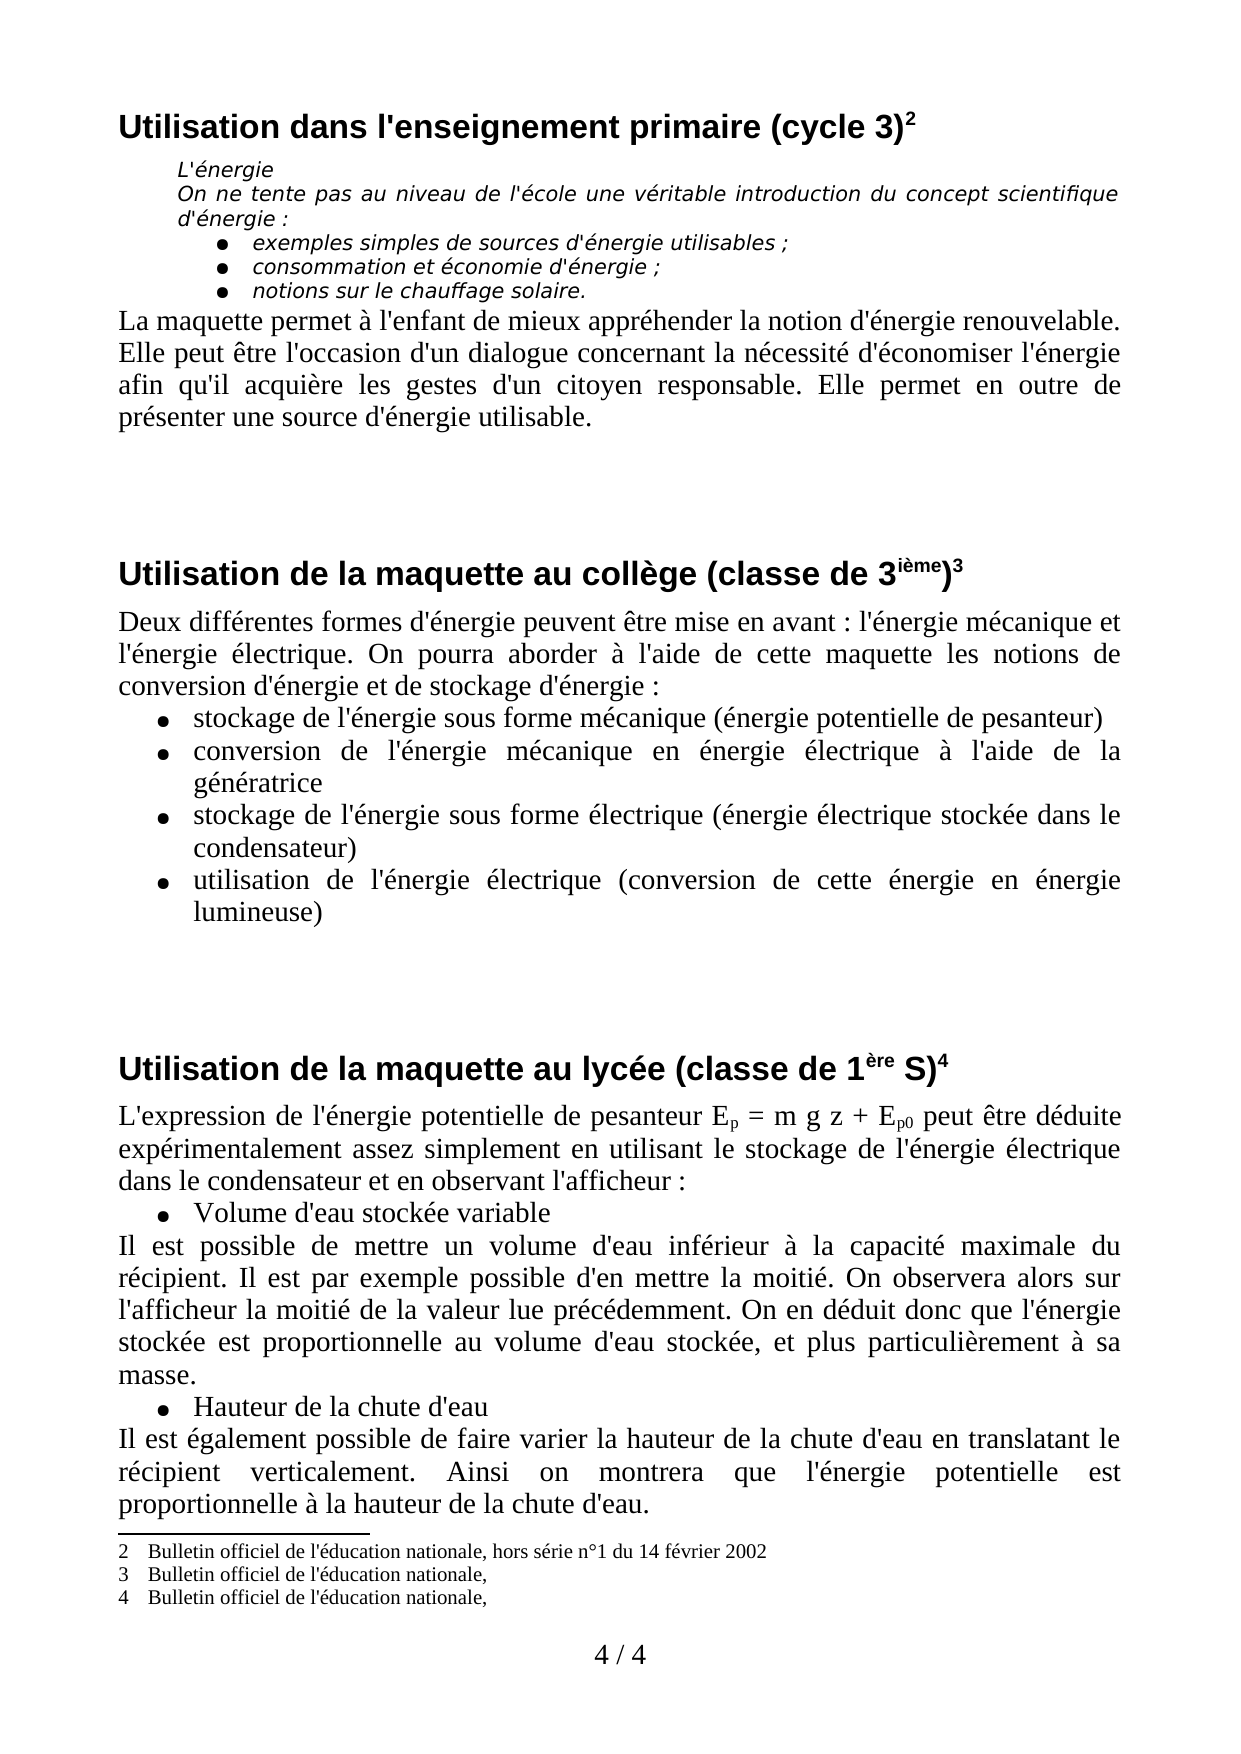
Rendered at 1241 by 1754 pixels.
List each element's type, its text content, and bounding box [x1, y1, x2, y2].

list utilisation de l'énergie électrique (conversion de cette énergie en énergie lumineuse) [156, 863, 1122, 928]
text Il est possible de mettre un volume d'eau inférieur à la capacité maximale du récipient. Il est par exemple possible d'en mettre la moitié. On observera alors sur l'afficheur la moitié de la valeur lue précédemment. On en déduit donc que l'énergie stockée est proportionnelle au volume d'eau stockée, et plus particulièrement à sa masse. [118, 1229, 1122, 1390]
subtitle Utilisation de la maquette au collège (classe de 3ième) [118, 555, 1122, 592]
text Il est également possible de faire varier la hauteur de la chute d'eau en translatant le récipient verticalement. Ainsi on montrera que l'énergie potentielle est proportionnelle à la hauteur de la chute d'eau. [118, 1423, 1122, 1519]
text On ne tente pas au niveau de l'école une véritable introduction du concept scientifique d'énergie : [177, 182, 1122, 231]
list consommation et économie d'énergie ; [215, 255, 1122, 279]
subtitle Utilisation de la maquette au lycée (classe de 1ère S) [118, 1050, 1122, 1087]
list stockage de l'énergie sous forme mécanique (énergie potentielle de pesanteur) [156, 702, 1122, 734]
subtitle Utilisation dans l'enseignement primaire (cycle 3) [118, 108, 1122, 146]
text L'énergie [177, 158, 1122, 182]
list conversion de l'énergie mécanique en énergie électrique à l'aide de la génératrice [156, 734, 1122, 799]
text La maquette permet à l'enfant de mieux appréhender la notion d'énergie renouvelable. Elle peut être l'occasion d'un dialogue concernant la nécessité d'économiser l'énergie afin qu'il acquière les gestes d'un citoyen responsable. Elle permet en outre de présenter une source d'énergie utilisable. [118, 304, 1122, 433]
text Deux différentes formes d'énergie peuvent être mise en avant : l'énergie mécanique et l'énergie électrique. On pourra aborder à l'aide de cette maquette les notions de conversion d'énergie et de stockage d'énergie : [118, 605, 1122, 702]
list stockage de l'énergie sous forme électrique (énergie électrique stockée dans le condensateur) [156, 799, 1122, 863]
text L'expression de l'énergie potentielle de pesanteur Ep = m g z + Ep0 peut être déduite expérimentalement assez simplement en utilisant le stockage de l'énergie électrique dans le condensateur et en observant l'afficheur : [118, 1100, 1122, 1197]
list exemples simples de sources d'énergie utilisables ; [215, 231, 1122, 255]
text Bulletin officiel de l'éducation nationale, hors série n°1 du 14 février 2002 [118, 1539, 1122, 1563]
text Bulletin officiel de l'éducation nationale, [118, 1586, 1122, 1609]
list Hauteur de la chute d'eau [156, 1390, 1122, 1423]
list notions sur le chauffage solaire. [215, 279, 1122, 304]
list Volume d'eau stockée variable [156, 1197, 1122, 1229]
text Bulletin officiel de l'éducation nationale, [118, 1563, 1122, 1586]
